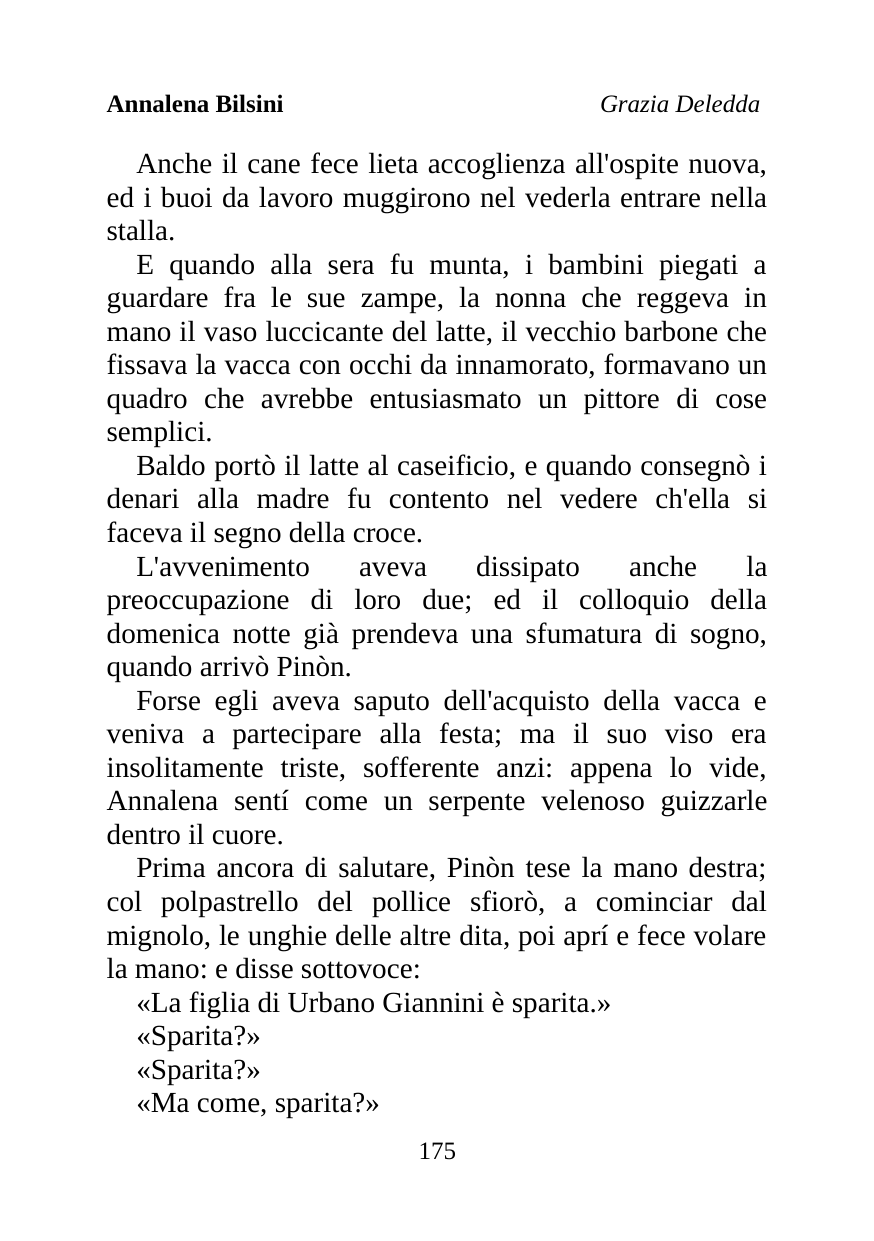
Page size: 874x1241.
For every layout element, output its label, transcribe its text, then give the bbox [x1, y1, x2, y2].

text Forse egli aveva saputo dell'acquisto della vacca e veniva a partecipare alla festa; ma il suo viso era insolitamente triste, sofferente anzi: appena lo vide, Annalena sentí come un serpente velenoso guizzarle dentro il cuore. [106, 683, 768, 851]
text «La figlia di Urbano Giannini è sparita.» [106, 985, 768, 1018]
text L'avvenimento aveva dissipato anche la preoccupazione di loro due; ed il colloquio della domenica notte già prendeva una sfumatura di sogno, quando arrivò Pinòn. [106, 549, 768, 683]
text «Sparita?» [106, 1018, 768, 1052]
text «Sparita?» [106, 1052, 768, 1085]
text Baldo portò il latte al caseificio, e quando consegnò i denari alla madre fu contento nel vedere ch'ella si faceva il segno della croce. [106, 448, 768, 549]
text Anche il cane fece lieta accoglienza all'ospite nuova, ed i buoi da lavoro muggirono nel vederla entrare nella stalla. [106, 146, 768, 247]
text «Ma come, sparita?» [106, 1085, 768, 1119]
text E quando alla sera fu munta, i bambini piegati a guardare fra le sue zampe, la nonna che reggeva in mano il vaso luccicante del latte, il vecchio barbone che fissava la vacca con occhi da innamorato, formavano un quadro che avrebbe entusiasmato un pittore di cose semplici. [106, 247, 768, 448]
text Prima ancora di salutare, Pinòn tese la mano destra; col polpastrello del pollice sfiorò, a cominciar dal mignolo, le unghie delle altre dita, poi aprí e fece volare la mano: e disse sottovoce: [106, 851, 768, 985]
